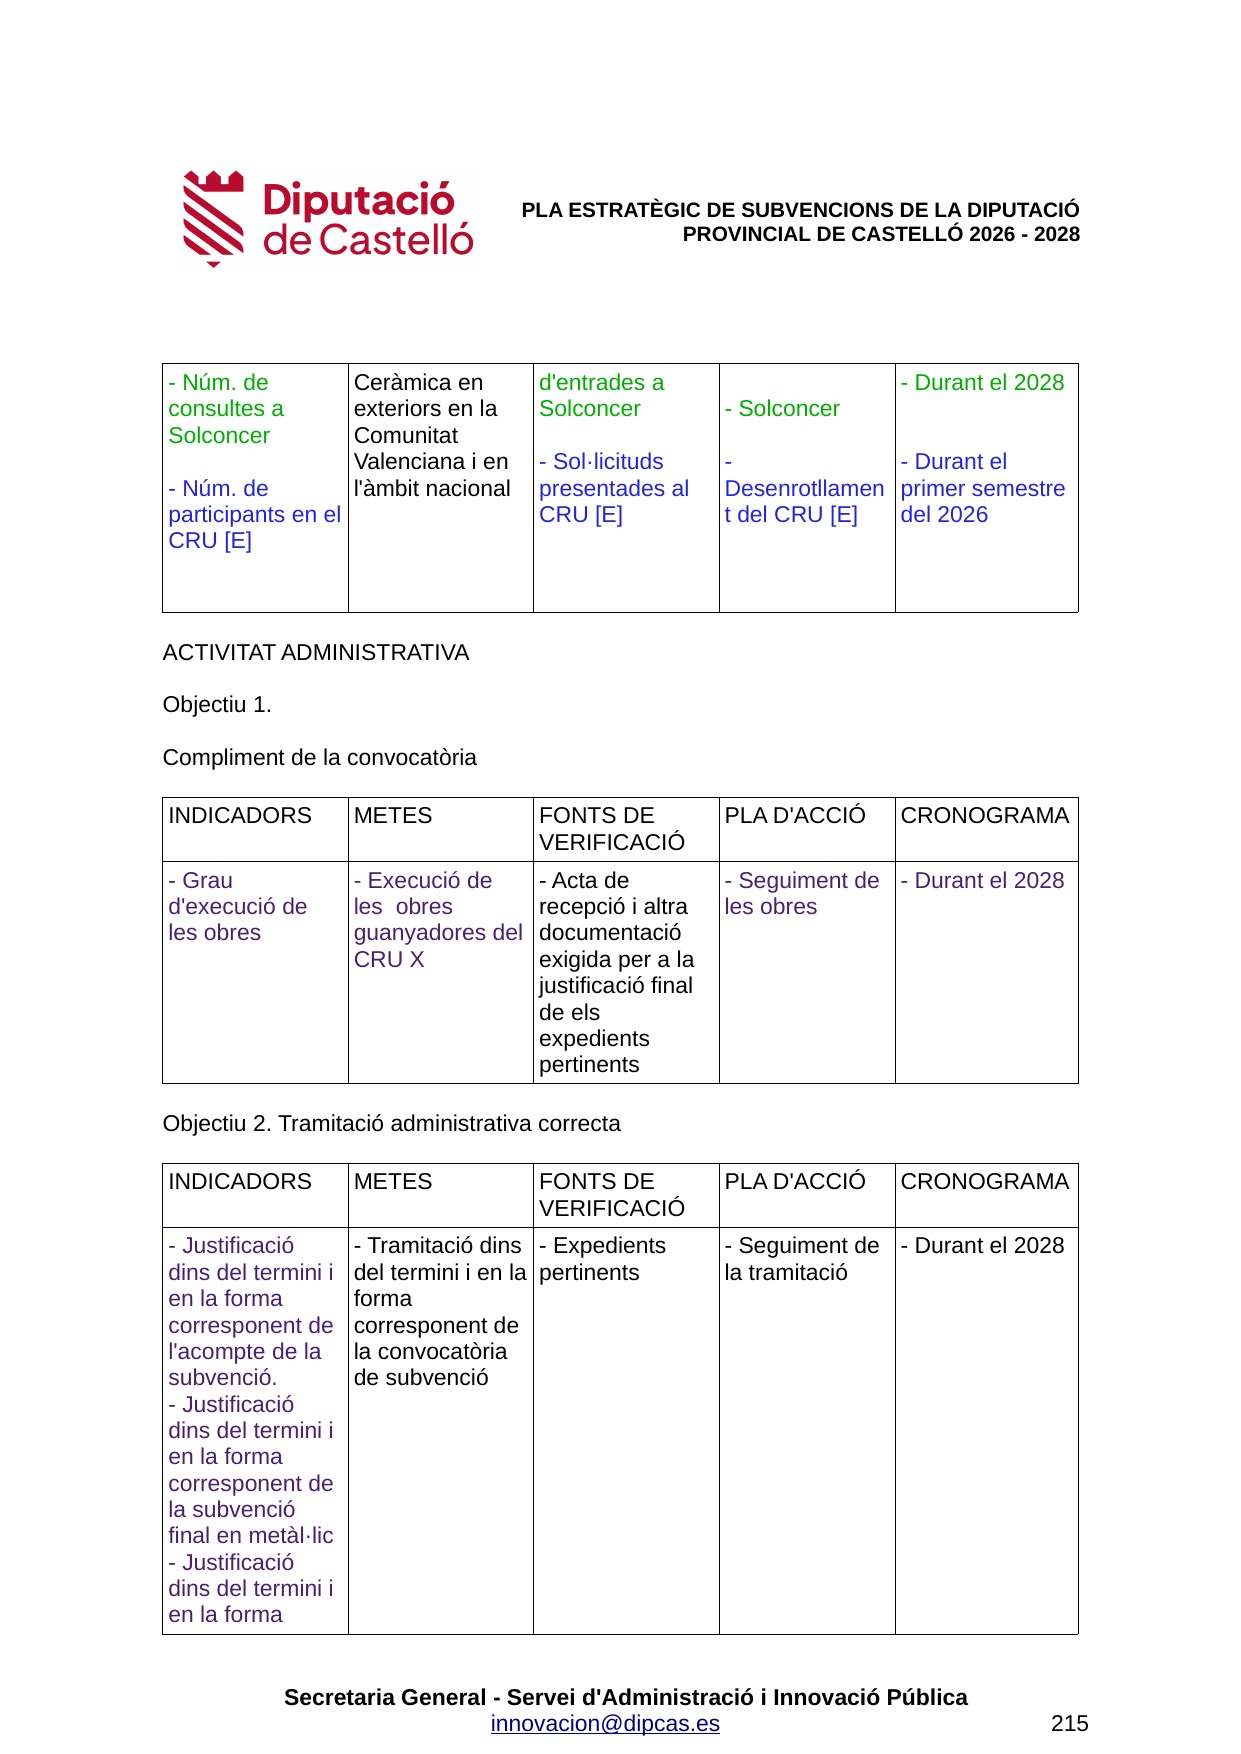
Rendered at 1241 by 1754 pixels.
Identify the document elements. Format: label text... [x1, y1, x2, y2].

table_cell - Núm. de consultes a Solconcer - Núm. de participants en el CRU [E] [163, 364, 348, 612]
table_header FONTS DE VERIFICACIÓ [534, 798, 719, 861]
table_header PLA D'ACCIÓ [720, 798, 895, 861]
table_cell - Solconcer - Desenrotllament del CRU [E] [720, 364, 895, 612]
text Compliment de la convocatòria [162, 744, 1089, 770]
table_cell - Expedients pertinents [534, 1228, 719, 1633]
table_header METES [349, 798, 533, 861]
table_cell - Seguiment de la tramitació [720, 1228, 895, 1633]
table_cell - Durant el 2028 [896, 1228, 1078, 1633]
table_cell - Durant el 2028 - Durant el primer semestre del 2026 [896, 364, 1078, 612]
table_cell - Durant el 2028 [896, 862, 1078, 1083]
table_cell - Tramitació dins del termini i en la forma corresponent de la convocatòria de subvenció [349, 1228, 533, 1633]
table_cell - Justificació dins del termini i en la forma corresponent de l'acompte de la subvenció. - Justificació dins del termini i en la forma corresponent de la subvenció final en metàl·lic - Justificació dins del termini i en la forma [163, 1228, 348, 1633]
text Objectiu 2. Tramitació administrativa correcta [162, 1110, 1089, 1136]
table_cell - Acta de recepció i altra documentació exigida per a la justificació final de els expedients pertinents [534, 862, 719, 1083]
table_header FONTS DE VERIFICACIÓ [534, 1164, 719, 1227]
table_header METES [349, 1164, 533, 1227]
text Objectiu 1. [162, 691, 1089, 717]
table_cell Ceràmica en exteriors en la Comunitat Valenciana i en l'àmbit nacional [349, 364, 533, 612]
table_header CRONOGRAMA [896, 1164, 1078, 1227]
text ACTIVITAT ADMINISTRATIVA [162, 638, 1089, 665]
picture [178, 167, 478, 272]
table_header INDICADORS [163, 1164, 348, 1227]
table_header CRONOGRAMA [896, 798, 1078, 861]
table_cell - Seguiment de les obres [720, 862, 895, 1083]
table_header PLA D'ACCIÓ [720, 1164, 895, 1227]
table_cell - Execució de les obres guanyadores del CRU X [349, 862, 533, 1083]
table_cell d'entrades a Solconcer - Sol·licituds presentades al CRU [E] [534, 364, 719, 612]
table_header INDICADORS [163, 798, 348, 861]
table_cell - Grau d'execució de les obres [163, 862, 348, 1083]
